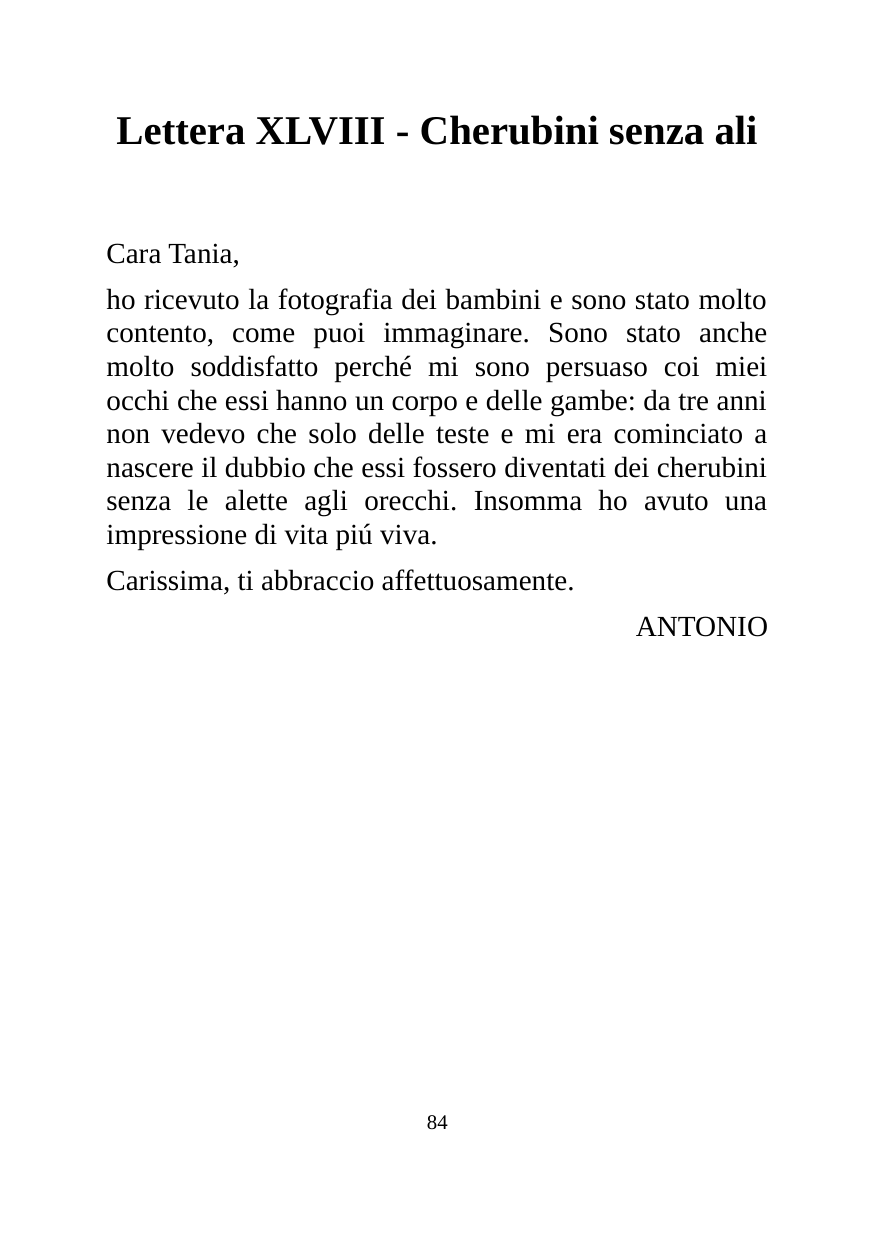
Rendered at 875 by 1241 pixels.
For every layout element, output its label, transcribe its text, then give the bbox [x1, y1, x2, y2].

text ANTONIO [106, 609, 768, 642]
subtitle Lettera XLVIII - Cherubini senza ali [106, 106, 768, 153]
text Cara Tania, [106, 236, 768, 269]
text ho ricevuto la fotografia dei bambini e sono stato molto contento, come puoi immaginare. Sono stato anche molto soddisfatto perché mi sono persuaso coi miei occhi che essi hanno un corpo e delle gambe: da tre anni non vedevo che solo delle teste e mi era cominciato a nascere il dubbio che essi fossero diventati dei cherubini senza le alette agli orecchi. Insomma ho avuto una impressione di vita piú viva. [106, 282, 768, 550]
text Carissima, ti abbraccio affettuosamente. [106, 563, 768, 596]
